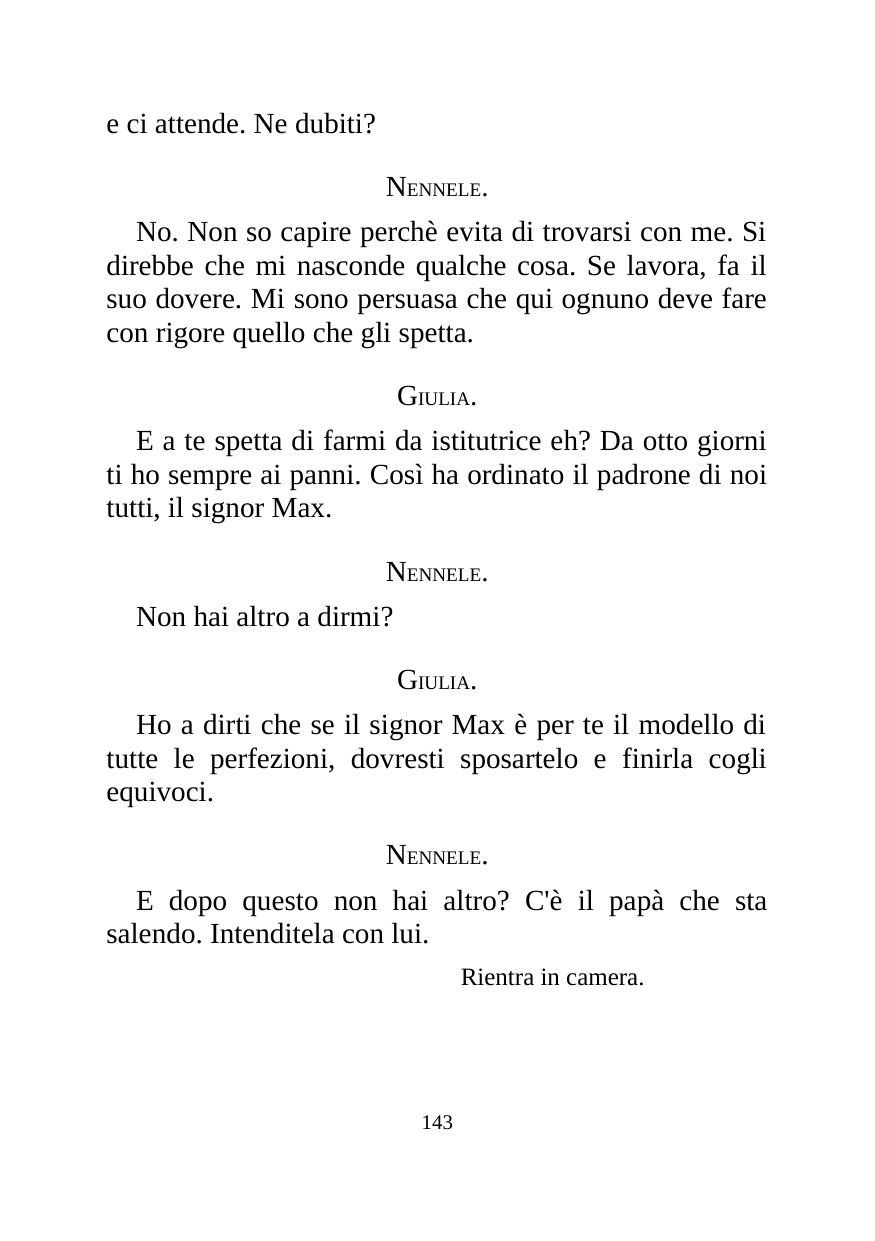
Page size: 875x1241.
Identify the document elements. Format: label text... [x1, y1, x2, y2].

text Nennele. [106, 554, 768, 587]
text Giulia. [106, 378, 768, 412]
text Nennele. [106, 169, 768, 203]
text E dopo questo non hai altro? C'è il papà che sta salendo. Intenditela con lui. [106, 883, 768, 950]
text E a te spetta di farmi da istitutrice eh? Da otto giorni ti ho sempre ai panni. Così ha ordinato il padrone di noi tutti, il signor Max. [106, 423, 768, 524]
text e ci attende. Ne dubiti? [106, 106, 768, 140]
text Rientra in camera. [461, 962, 768, 990]
text Giulia. [106, 662, 768, 696]
text No. Non so capire perchè evita di trovarsi con me. Si direbbe che mi nasconde qualche cosa. Se lavora, fa il suo dovere. Mi sono persuasa che qui ognuno deve fare con rigore quello che gli spetta. [106, 214, 768, 349]
text Nennele. [106, 837, 768, 871]
text Ho a dirti che se il signor Max è per te il modello di tutte le perfezioni, dovresti sposartelo e finirla cogli equivoci. [106, 707, 768, 808]
text Non hai altro a dirmi? [106, 599, 768, 632]
